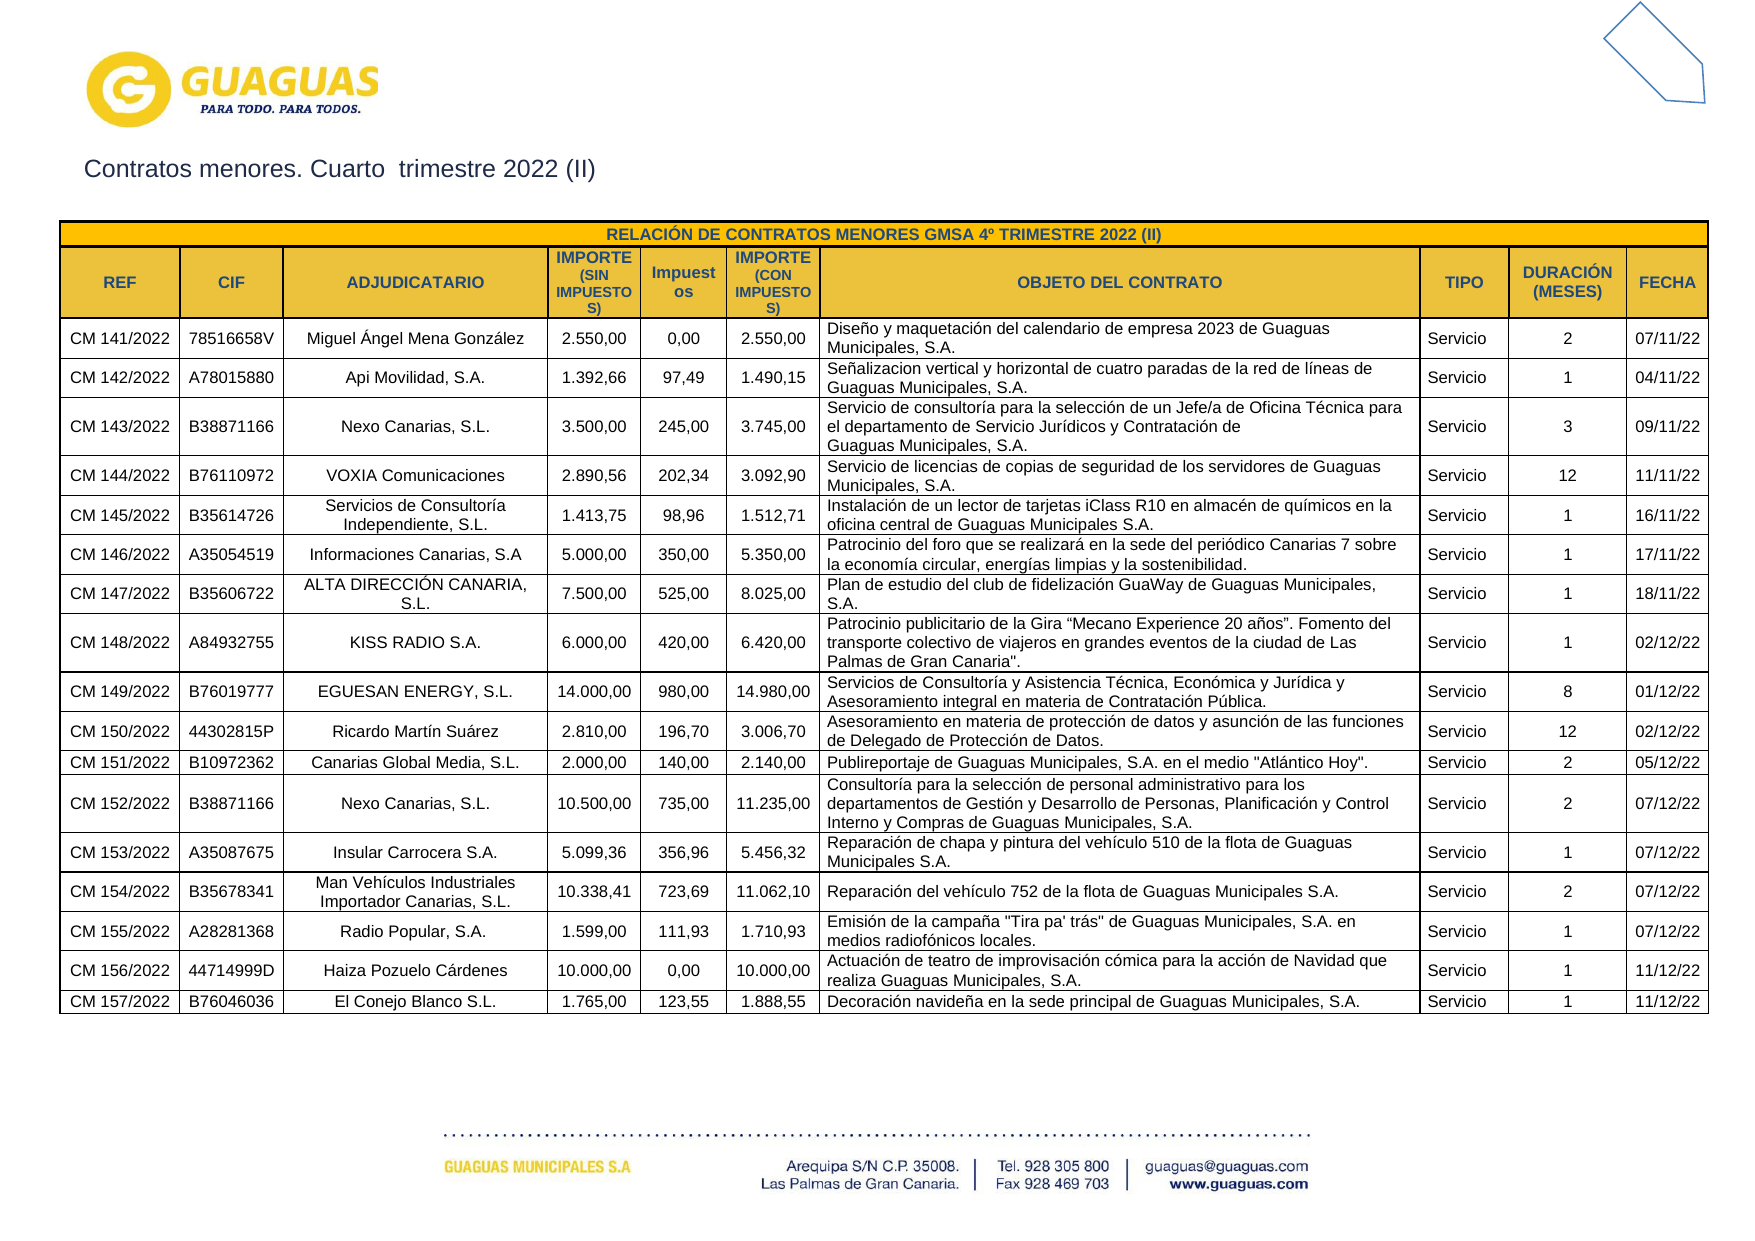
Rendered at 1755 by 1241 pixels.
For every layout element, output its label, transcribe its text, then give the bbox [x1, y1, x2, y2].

table_cell 6.420,00 [727, 614, 819, 671]
table_cell Patrocinio publicitario de la Gira “Mecano Experience 20 años”. Fomento del transporte colectivo de viajeros en grandes eventos de la ciudad de Las Palmas de Gran Canaria". [820, 614, 1419, 671]
table_cell 1.599,00 [548, 912, 640, 950]
table_cell CM 141/2022 [61, 319, 179, 357]
table_cell 3 [1509, 398, 1626, 455]
table_cell 8 [1509, 673, 1626, 711]
table_cell Servicio [1421, 951, 1508, 989]
table_cell A84932755 [180, 614, 283, 671]
table_cell 1 [1509, 575, 1626, 613]
table_cell Nexo Canarias, S.L. [284, 775, 547, 832]
table_cell 11/12/22 [1627, 991, 1708, 1013]
table_cell CM 156/2022 [61, 951, 179, 989]
table_cell 420,00 [641, 614, 726, 671]
table_cell 1 [1509, 912, 1626, 950]
table_cell 356,96 [641, 833, 726, 871]
table_cell CM 146/2022 [61, 535, 179, 573]
table_cell 11/12/22 [1627, 951, 1708, 989]
table_cell REF [61, 248, 179, 317]
picture [86, 51, 378, 128]
table_cell 2.550,00 [548, 319, 640, 357]
table_cell 17/11/22 [1627, 535, 1708, 573]
table_cell Actuación de teatro de improvisación cómica para la acción de Navidad que realiza Guaguas Municipales, S.A. [820, 951, 1419, 989]
table_cell 2 [1509, 751, 1626, 773]
table_cell 1 [1509, 614, 1626, 671]
table_cell Diseño y maquetación del calendario de empresa 2023 de Guaguas Municipales, S.A. [820, 319, 1419, 357]
table_cell Servicio [1421, 751, 1508, 773]
table_cell ADJUDICATARIO [284, 248, 547, 317]
table_cell 2.810,00 [548, 712, 640, 750]
table_cell 1 [1509, 833, 1626, 871]
table_cell 245,00 [641, 398, 726, 455]
table_cell CM 148/2022 [61, 614, 179, 671]
table_cell IMPORTE (CON IMPUESTOS) [727, 248, 819, 317]
table_cell 5.456,32 [727, 833, 819, 871]
table_cell B10972362 [180, 751, 283, 773]
table_cell Servicio [1421, 775, 1508, 832]
table_cell 18/11/22 [1627, 575, 1708, 613]
table_cell 1.710,93 [727, 912, 819, 950]
table_cell IMPORTE (SIN IMPUESTOS) [549, 248, 640, 317]
table_cell Servicio [1421, 673, 1508, 711]
table_cell KISS RADIO S.A. [284, 614, 547, 671]
table_cell 1.888,55 [727, 991, 819, 1013]
table_cell 09/11/22 [1627, 398, 1708, 455]
table_cell 14.980,00 [727, 673, 819, 711]
table_cell CM 147/2022 [61, 575, 179, 613]
table_cell 1.512,71 [727, 496, 819, 534]
table_cell 01/12/22 [1627, 673, 1708, 711]
table_cell CM 144/2022 [61, 456, 179, 495]
table_cell Api Movilidad, S.A. [284, 359, 547, 397]
table_cell A35087675 [180, 833, 283, 871]
table_cell 02/12/22 [1627, 712, 1708, 750]
table_cell Señalizacion vertical y horizontal de cuatro paradas de la red de líneas de Guaguas Municipales, S.A. [820, 359, 1419, 397]
table_cell 1 [1509, 991, 1626, 1013]
table_cell A35054519 [180, 535, 283, 573]
table_cell 202,34 [641, 456, 726, 495]
table_cell 11/11/22 [1627, 456, 1708, 495]
table_cell Servicio [1421, 833, 1508, 871]
table_cell TIPO [1421, 248, 1508, 317]
table_cell Nexo Canarias, S.L. [284, 398, 547, 455]
table_cell B35606722 [180, 575, 283, 613]
table_cell CM 142/2022 [61, 359, 179, 397]
table_cell 5.000,00 [548, 535, 640, 573]
table_cell 2 [1509, 775, 1626, 832]
table_cell CM 152/2022 [61, 775, 179, 832]
table_cell Canarias Global Media, S.L. [284, 751, 547, 773]
table_cell 8.025,00 [727, 575, 819, 613]
table_cell Servicios de Consultoría Independiente, S.L. [284, 496, 547, 534]
table_cell 07/12/22 [1627, 873, 1708, 911]
table_cell 123,55 [641, 991, 726, 1013]
table_cell 723,69 [641, 873, 726, 911]
table_cell 140,00 [641, 751, 726, 773]
table_cell Servicio [1421, 456, 1508, 495]
table_cell 1 [1509, 535, 1626, 573]
table_header RELACIÓN DE CONTRATOS MENORES GMSA 4º TRIMESTRE 2022 (II) [61, 223, 1707, 245]
table_cell 2.140,00 [727, 751, 819, 773]
table_cell Miguel Ángel Mena González [284, 319, 547, 357]
table_cell 07/11/22 [1627, 319, 1708, 357]
table_cell CM 150/2022 [61, 712, 179, 750]
table_cell 2.550,00 [727, 319, 819, 357]
table_cell CM 153/2022 [61, 833, 179, 871]
table_cell EGUESAN ENERGY, S.L. [284, 673, 547, 711]
table_cell Emisión de la campaña "Tira pa' trás" de Guaguas Municipales, S.A. en medios radiofónicos locales. [820, 912, 1419, 950]
table_cell 3.092,90 [727, 456, 819, 495]
table_cell 111,93 [641, 912, 726, 950]
table_cell 98,96 [641, 496, 726, 534]
table_cell 10.500,00 [548, 775, 640, 832]
table_cell 2 [1509, 319, 1626, 357]
table_cell 0,00 [641, 951, 726, 989]
table_cell Decoración navideña en la sede principal de Guaguas Municipales, S.A. [820, 991, 1419, 1013]
table_cell CM 143/2022 [61, 398, 179, 455]
table_cell 350,00 [641, 535, 726, 573]
table_cell 12 [1509, 712, 1626, 750]
table_cell 07/12/22 [1627, 912, 1708, 950]
table_cell 735,00 [641, 775, 726, 832]
table_cell Servicio [1421, 575, 1508, 613]
table_cell 1.765,00 [548, 991, 640, 1013]
table_cell 0,00 [641, 319, 726, 357]
table_cell 196,70 [641, 712, 726, 750]
table_cell 525,00 [641, 575, 726, 613]
table_cell Servicio [1421, 912, 1508, 950]
table_cell 2 [1509, 873, 1626, 911]
table_cell 05/12/22 [1627, 751, 1708, 773]
table_cell 2.890,56 [548, 456, 640, 495]
table_cell Servicio [1421, 614, 1508, 671]
table_cell 10.338,41 [548, 873, 640, 911]
table_cell 1.413,75 [548, 496, 640, 534]
table_cell 6.000,00 [548, 614, 640, 671]
table_cell 1 [1509, 359, 1626, 397]
table_cell ALTA DIRECCIÓN CANARIA, S.L. [284, 575, 547, 613]
table_cell B35678341 [180, 873, 283, 911]
table_cell 10.000,00 [548, 951, 640, 989]
table_cell B76019777 [180, 673, 283, 711]
table_cell Servicio [1421, 319, 1508, 357]
table_cell Instalación de un lector de tarjetas iClass R10 en almacén de químicos en la oficina central de Guaguas Municipales S.A. [820, 496, 1419, 534]
table_cell 97,49 [641, 359, 726, 397]
table_cell CM 151/2022 [61, 751, 179, 773]
table_cell B76110972 [180, 456, 283, 495]
table_cell A78015880 [180, 359, 283, 397]
table_cell Servicio [1421, 496, 1508, 534]
table_cell Informaciones Canarias, S.A [284, 535, 547, 573]
table_cell Publireportaje de Guaguas Municipales, S.A. en el medio "Atlántico Hoy". [820, 751, 1419, 773]
table_cell Reparación del vehículo 752 de la flota de Guaguas Municipales S.A. [820, 873, 1419, 911]
table_cell Servicio [1421, 873, 1508, 911]
table_cell Servicio [1421, 535, 1508, 573]
table_cell 02/12/22 [1627, 614, 1708, 671]
table_cell 78516658V [180, 319, 283, 357]
table_cell El Conejo Blanco S.L. [284, 991, 547, 1013]
table_cell 44302815P [180, 712, 283, 750]
table_cell 44714999D [180, 951, 283, 989]
table_cell CIF [181, 248, 282, 317]
table_cell 16/11/22 [1627, 496, 1708, 534]
table_cell CM 157/2022 [61, 991, 179, 1013]
picture [443, 1134, 1311, 1194]
table_cell CM 149/2022 [61, 673, 179, 711]
table_cell 5.099,36 [548, 833, 640, 871]
table_cell 11.235,00 [727, 775, 819, 832]
table_cell 3.006,70 [727, 712, 819, 750]
table_cell Haiza Pozuelo Cárdenes [284, 951, 547, 989]
table_cell Servicio [1421, 398, 1508, 455]
table_cell 2.000,00 [548, 751, 640, 773]
table_cell Insular Carrocera S.A. [284, 833, 547, 871]
table_cell Servicio de consultoría para la selección de un Jefe/a de Oficina Técnica para el departamento de Servicio Jurídicos y Contratación de Guaguas Municipales, S.A. [820, 398, 1419, 455]
table_cell CM 154/2022 [61, 873, 179, 911]
table_cell Impuestos [641, 248, 726, 317]
table_cell Servicio [1421, 991, 1508, 1013]
table_cell Radio Popular, S.A. [284, 912, 547, 950]
table_cell 14.000,00 [548, 673, 640, 711]
table_cell 10.000,00 [727, 951, 819, 989]
table_cell A28281368 [180, 912, 283, 950]
table_cell 1 [1509, 496, 1626, 534]
table_cell 7.500,00 [548, 575, 640, 613]
table_cell FECHA [1627, 248, 1707, 317]
table_cell 07/12/22 [1627, 833, 1708, 871]
table_cell DURACIÓN (MESES) [1510, 248, 1626, 317]
table_cell 1.392,66 [548, 359, 640, 397]
table_cell 3.500,00 [548, 398, 640, 455]
table_cell Asesoramiento en materia de protección de datos y asunción de las funciones de Delegado de Protección de Datos. [820, 712, 1419, 750]
table_cell VOXIA Comunicaciones [284, 456, 547, 495]
table_cell Reparación de chapa y pintura del vehículo 510 de la flota de Guaguas Municipales S.A. [820, 833, 1419, 871]
table_cell Servicios de Consultoría y Asistencia Técnica, Económica y Jurídica y Asesoramiento integral en materia de Contratación Pública. [820, 673, 1419, 711]
table_cell OBJETO DEL CONTRATO [821, 248, 1419, 317]
table_cell 3.745,00 [727, 398, 819, 455]
table_cell 1.490,15 [727, 359, 819, 397]
table_cell Man Vehículos Industriales Importador Canarias, S.L. [284, 873, 547, 911]
table_cell Consultoría para la selección de personal administrativo para los departamentos de Gestión y Desarrollo de Personas, Planificación y Control Interno y Compras de Guaguas Municipales, S.A. [820, 775, 1419, 832]
table_cell B38871166 [180, 398, 283, 455]
table_cell Servicio [1421, 712, 1508, 750]
table_cell Plan de estudio del club de fidelización GuaWay de Guaguas Municipales, S.A. [820, 575, 1419, 613]
table_cell Servicio [1421, 359, 1508, 397]
table_cell 980,00 [641, 673, 726, 711]
text Contratos menores. Cuarto trimestre 2022 (II) [84, 154, 1694, 183]
table_cell B76046036 [180, 991, 283, 1013]
table_cell Servicio de licencias de copias de seguridad de los servidores de Guaguas Municipales, S.A. [820, 456, 1419, 495]
table_cell 12 [1509, 456, 1626, 495]
table_cell 07/12/22 [1627, 775, 1708, 832]
table_cell 11.062,10 [727, 873, 819, 911]
table_cell Patrocinio del foro que se realizará en la sede del periódico Canarias 7 sobre la economía circular, energías limpias y la sostenibilidad. [820, 535, 1419, 573]
table_cell 1 [1509, 951, 1626, 989]
table_cell CM 145/2022 [61, 496, 179, 534]
table_cell Ricardo Martín Suárez [284, 712, 547, 750]
table_cell B35614726 [180, 496, 283, 534]
table_cell B38871166 [180, 775, 283, 832]
table_cell CM 155/2022 [61, 912, 179, 950]
table_cell 04/11/22 [1627, 359, 1708, 397]
table_cell 5.350,00 [727, 535, 819, 573]
